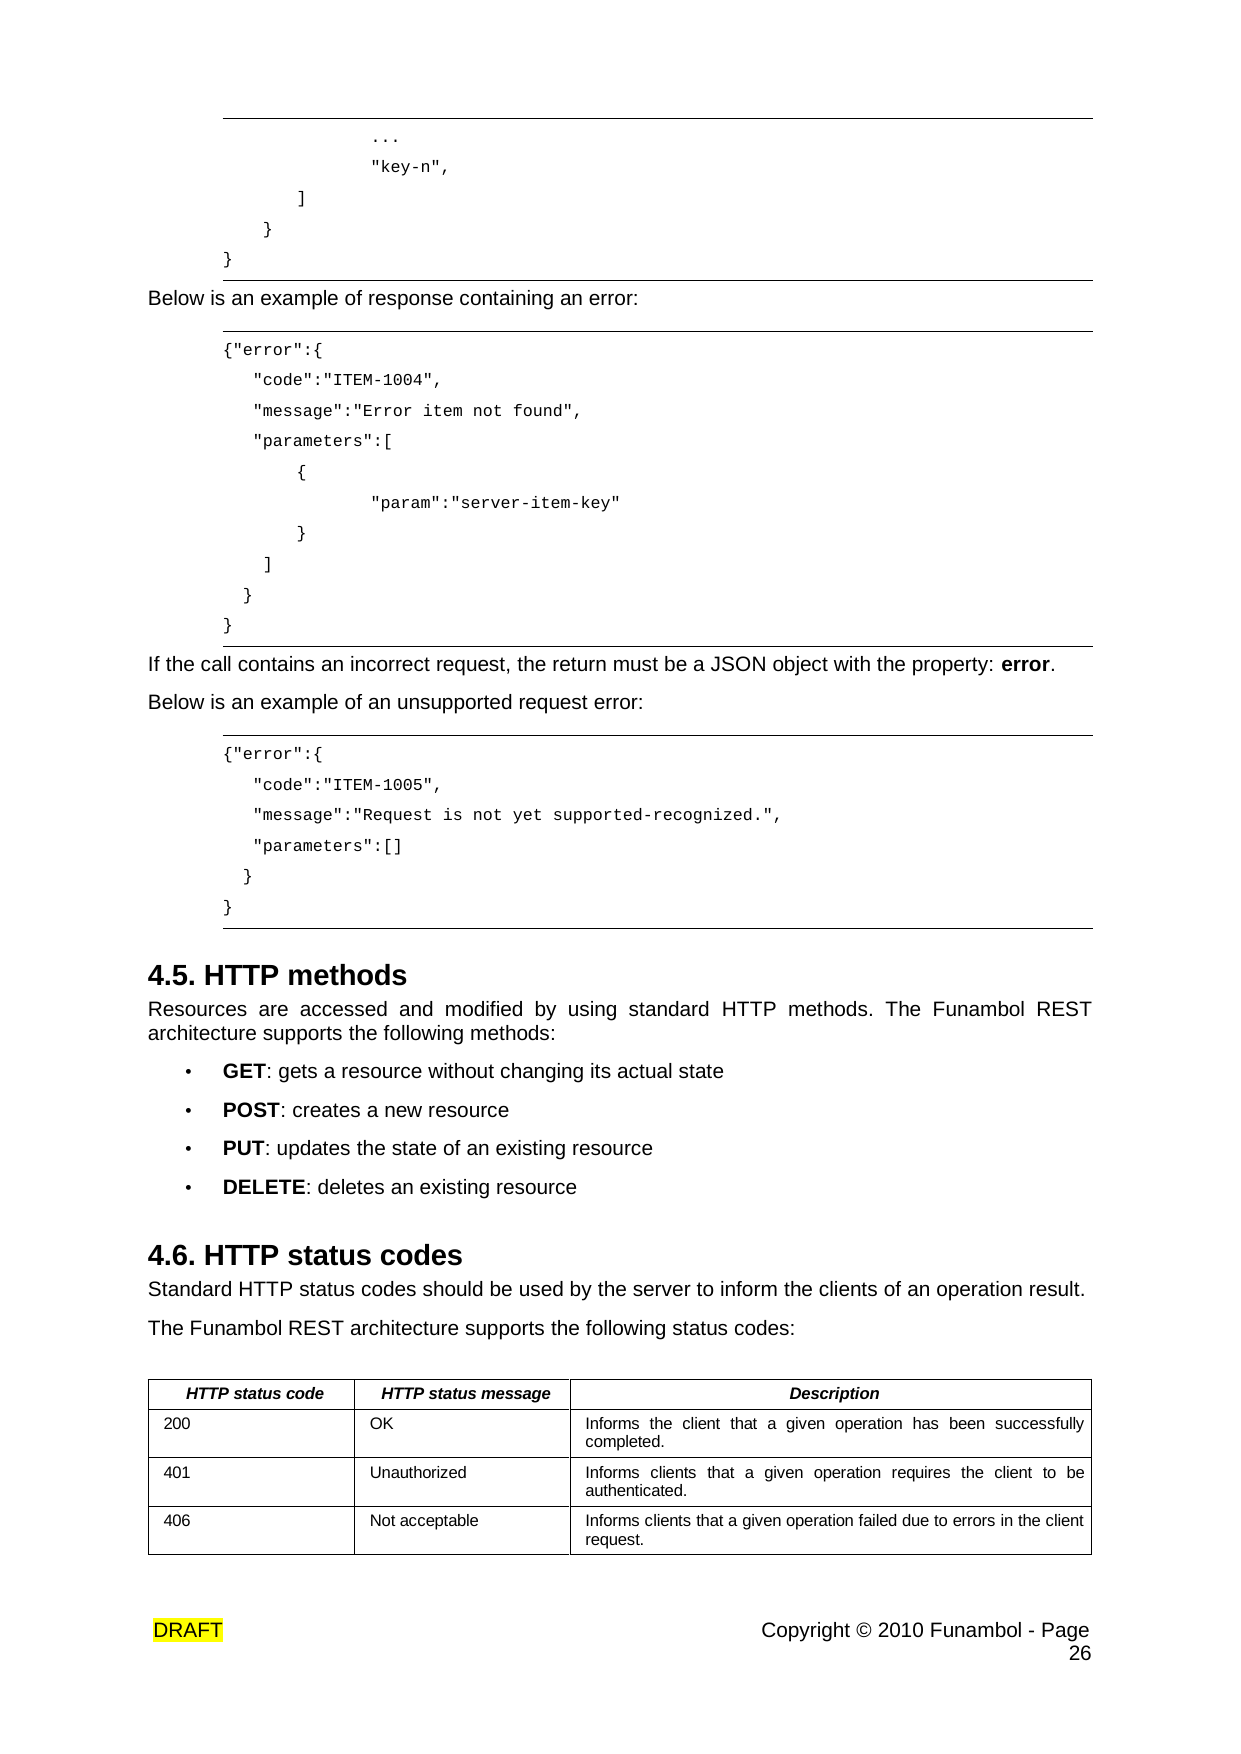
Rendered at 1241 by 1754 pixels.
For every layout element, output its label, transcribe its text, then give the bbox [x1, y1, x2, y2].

text } [223, 576, 1093, 605]
table_cell Unauthorized [355, 1458, 569, 1506]
table_cell 401 [149, 1458, 354, 1506]
text "message":"Error item not found", [223, 392, 1093, 421]
table_header HTTP status message [355, 1380, 569, 1409]
list DELETE: deletes an existing resource [185, 1175, 1093, 1199]
table_cell Informs the client that a given operation has been successfully completed. [571, 1410, 1091, 1457]
text } [223, 514, 1093, 544]
text ] [223, 545, 1093, 574]
text { [223, 453, 1093, 482]
text ] [223, 179, 1093, 208]
list GET: gets a resource without changing its actual state [185, 1060, 1093, 1083]
text "param":"server-item-key" [223, 484, 1093, 513]
table_header Description [571, 1380, 1091, 1409]
text "code":"ITEM-1005", [223, 766, 1093, 795]
text "parameters":[ [223, 423, 1093, 452]
table_cell OK [355, 1410, 569, 1457]
text } [223, 606, 1093, 646]
table_cell Not acceptable [355, 1507, 569, 1554]
table_cell 406 [149, 1507, 354, 1554]
text Resources are accessed and modified by using standard HTTP methods. The Funambol REST architecture supports the following methods: [148, 998, 1093, 1045]
table_cell 200 [149, 1410, 354, 1457]
text "code":"ITEM-1004", [223, 361, 1093, 391]
text "message":"Request is not yet supported-recognized.", [223, 796, 1093, 826]
text Below is an example of response containing an error: [148, 286, 1093, 310]
text If the call contains an incorrect request, the return must be a JSON object with the property: error. [148, 652, 1093, 676]
text ... [223, 119, 1093, 147]
text {"error":{ [223, 332, 1093, 360]
table_cell Informs clients that a given operation requires the client to be authenticated. [571, 1458, 1091, 1506]
list POST: creates a new resource [185, 1098, 1093, 1122]
text } [223, 210, 1093, 239]
text } [223, 858, 1093, 887]
text Below is an example of an unsupported request error: [148, 691, 1093, 714]
subtitle HTTP methods [148, 959, 1093, 991]
text } [223, 241, 1093, 280]
text } [223, 888, 1093, 928]
table_cell Informs clients that a given operation failed due to errors in the client request. [571, 1507, 1091, 1554]
text "parameters":[] [223, 827, 1093, 856]
text {"error":{ [223, 736, 1093, 764]
subtitle HTTP status codes [148, 1239, 1093, 1271]
text "key-n", [223, 149, 1093, 178]
text The Funambol REST architecture supports the following status codes: [148, 1316, 1093, 1340]
table_header HTTP status code [149, 1380, 354, 1409]
text Standard HTTP status codes should be used by the server to inform the clients of an operation result. [148, 1278, 1093, 1301]
list PUT: updates the state of an existing resource [185, 1137, 1093, 1160]
